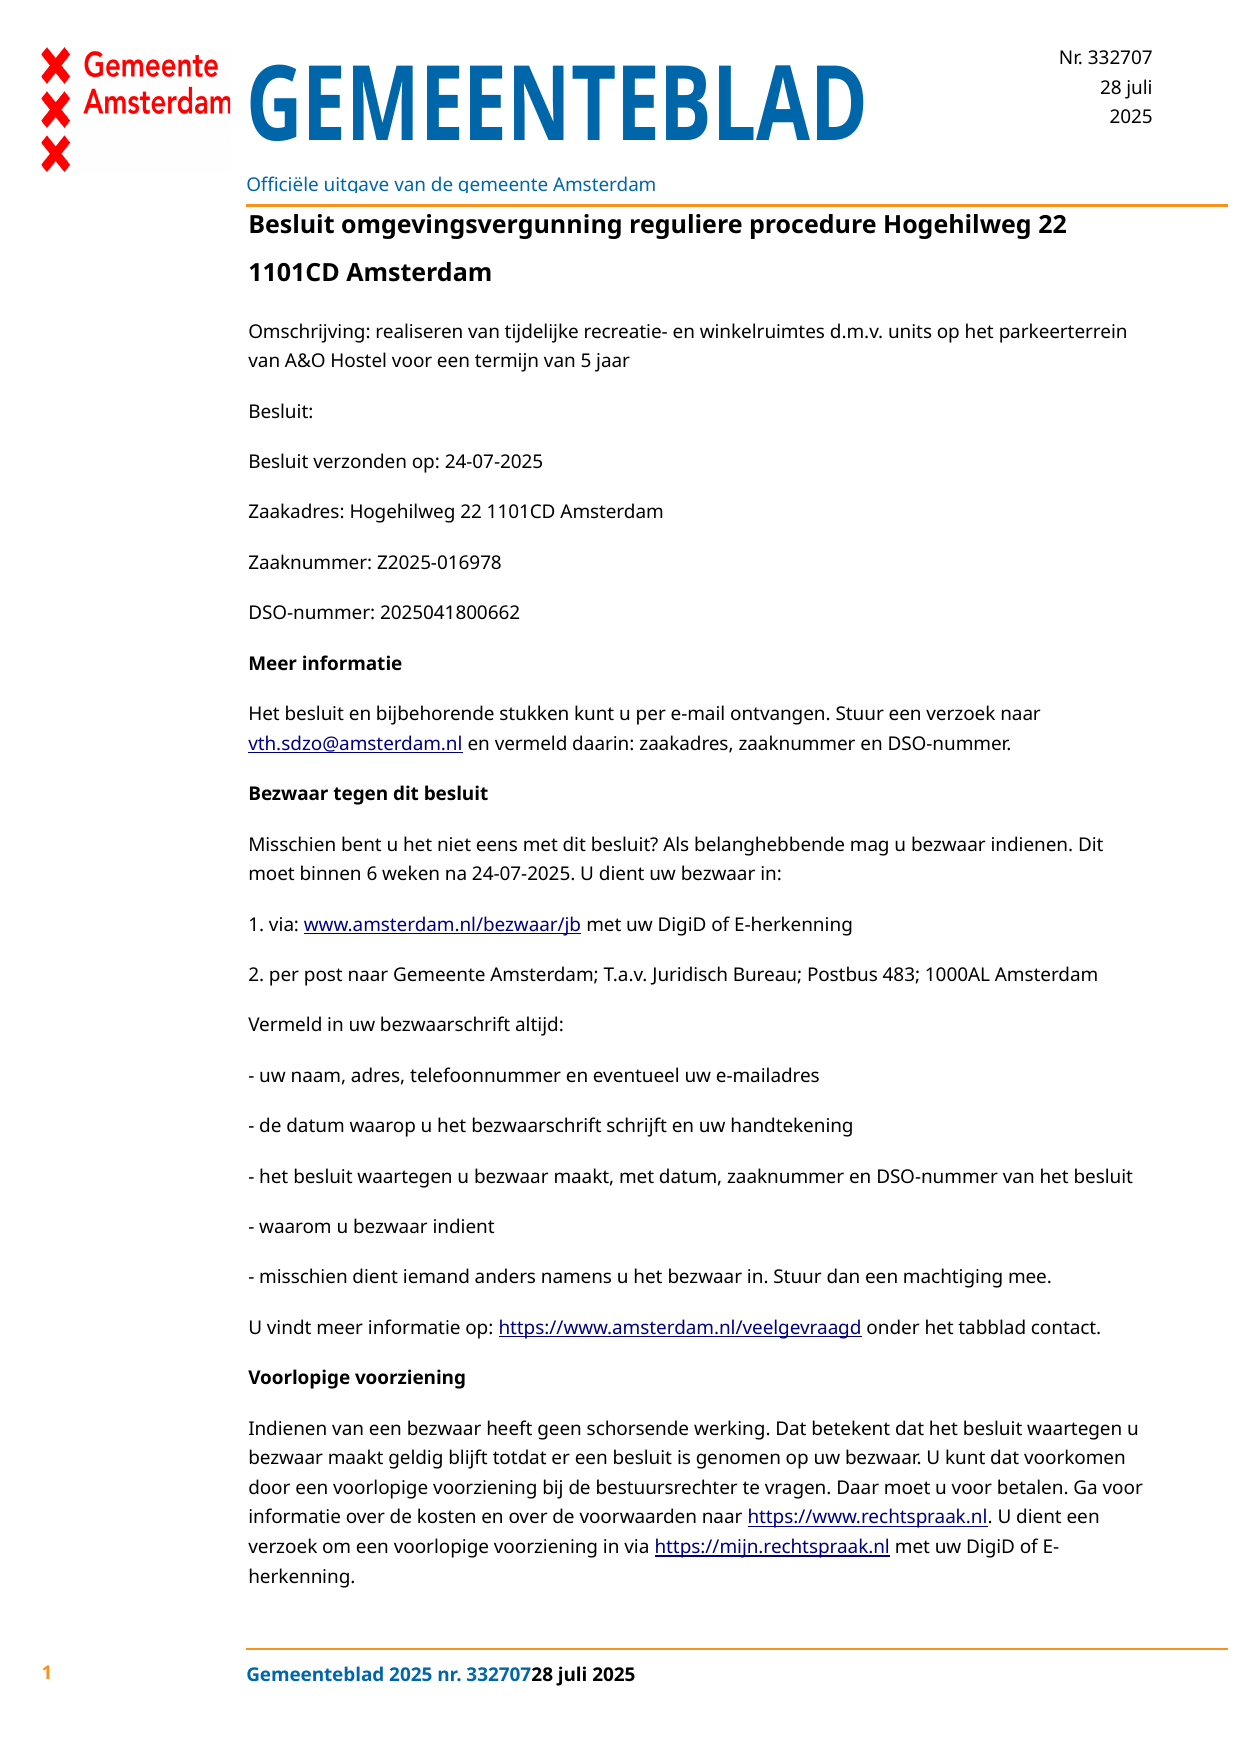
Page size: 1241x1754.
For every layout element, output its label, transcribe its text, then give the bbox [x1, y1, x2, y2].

text - de datum waarop u het bezwaarschrift schrijft en uw handtekening [248, 1112, 1152, 1138]
text - het besluit waartegen u bezwaar maakt, met datum, zaaknummer en DSO-nummer van het besluit [248, 1163, 1152, 1189]
text Vermeld in uw bezwaarschrift altijd: [248, 1012, 1152, 1037]
picture [41, 47, 231, 172]
text Zaakadres: Hogehilweg 22 1101CD Amsterdam [248, 499, 1152, 524]
text - waarom u bezwaar indient [248, 1213, 1152, 1239]
text Zaaknummer: Z2025-016978 [248, 549, 1152, 575]
text Misschien bent u het niet eens met dit besluit? Als belanghebbende mag u bezwaar indienen. Dit moet binnen 6 weken na 24-07-2025. U dient uw bezwaar in: [248, 831, 1152, 886]
text - uw naam, adres, telefoonnummer en eventueel uw e-mailadres [248, 1062, 1152, 1088]
text Meer informatie [248, 650, 1152, 676]
text Besluit: [248, 398, 1152, 424]
text U vindt meer informatie op: https://www.amsterdam.nl/veelgevraagd onder het tabblad contact. [248, 1314, 1152, 1340]
text Voorlopige voorziening [248, 1364, 1152, 1390]
text 1. via: www.amsterdam.nl/bezwaar/jb met uw DigiD of E-herkenning [248, 911, 1152, 937]
text Bezwaar tegen dit besluit [248, 780, 1152, 806]
text - misschien dient iemand anders namens u het bezwaar in. Stuur dan een machtiging mee. [248, 1264, 1152, 1289]
text Besluit verzonden op: 24-07-2025 [248, 448, 1152, 474]
text Het besluit en bijbehorende stukken kunt u per e-mail ontvangen. Stuur een verzoek naar vth.sdzo@amsterdam.nl en vermeld daarin: zaakadres, zaaknummer en DSO-nummer. [248, 700, 1152, 756]
text DSO-nummer: 2025041800662 [248, 599, 1152, 625]
text Omschrijving: realiseren van tijdelijke recreatie- en winkelruimtes d.m.v. units op het parkeerterrein van A&O Hostel voor een termijn van 5 jaar [248, 318, 1152, 373]
text Indienen van een bezwaar heeft geen schorsende werking. Dat betekent dat het besluit waartegen u bezwaar maakt geldig blijft totdat er een besluit is genomen op uw bezwaar. U kunt dat voorkomen door een voorlopige voorziening bij de bestuursrechter te vragen. Daar moet u voor betalen. Ga voor informatie over de kosten en over de voorwaarden naar https://www.rechtspraak.nl. U dient een verzoek om een voorlopige voorziening in via https://mijn.rechtspraak.nl met uw DigiD of E-herkenning. [248, 1415, 1152, 1589]
text Besluit omgevingsvergunning reguliere procedure Hogehilweg 22 1101CD Amsterdam [248, 207, 1152, 288]
text 2. per post naar Gemeente Amsterdam; T.a.v. Juridisch Bureau; Postbus 483; 1000AL Amsterdam [248, 961, 1152, 987]
